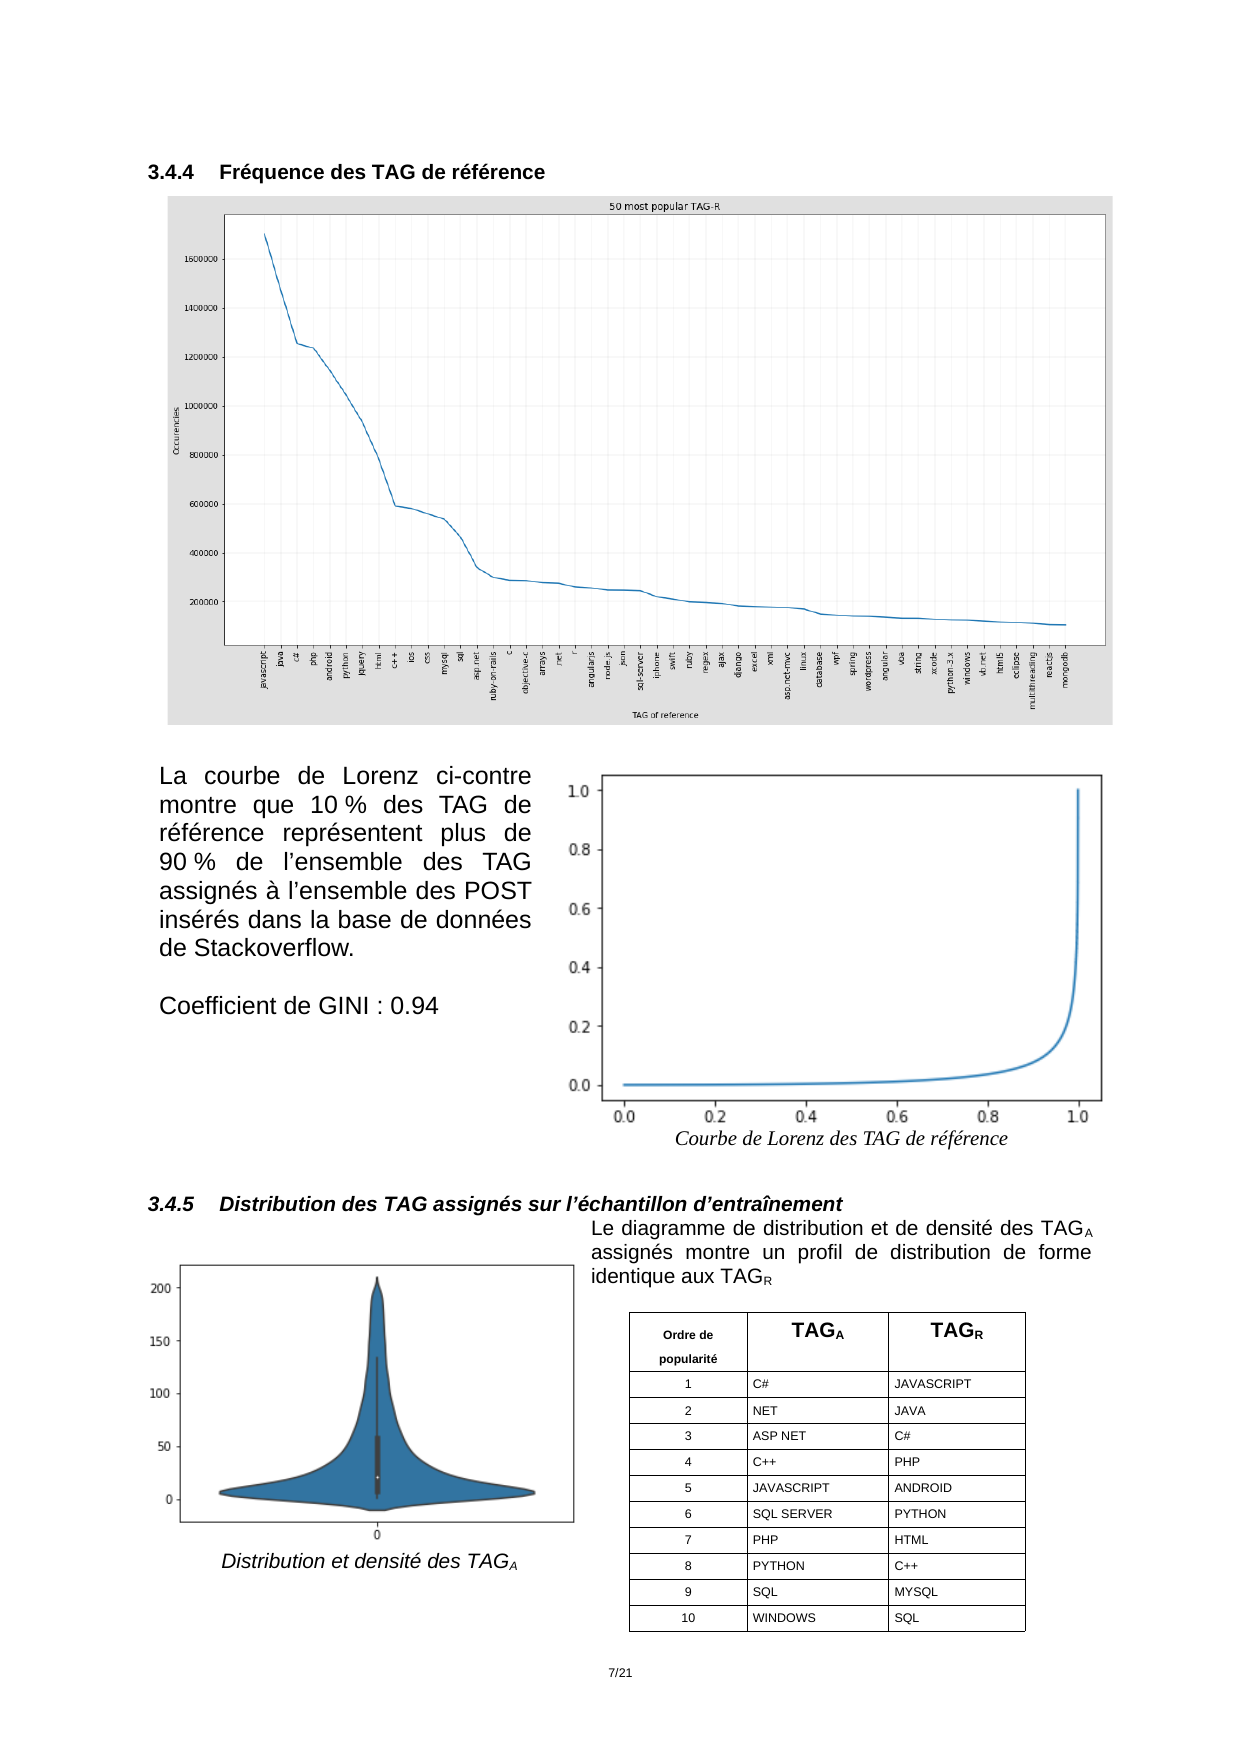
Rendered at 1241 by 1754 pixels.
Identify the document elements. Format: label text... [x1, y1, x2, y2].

table_cell 3 [630, 1424, 747, 1449]
table_cell 4 [630, 1450, 747, 1475]
table_header TAGR [889, 1313, 1025, 1371]
table_cell SQL SERVER [748, 1502, 888, 1527]
table_cell C# [748, 1372, 888, 1397]
table_cell SQL [889, 1606, 1025, 1631]
table_cell SQL [748, 1580, 888, 1605]
text Distribution et densité des TAGA [148, 1235, 591, 1573]
table_cell C++ [889, 1554, 1025, 1579]
table_cell C# [889, 1424, 1025, 1449]
table_cell 10 [630, 1606, 747, 1631]
table_header TAGA [748, 1313, 888, 1371]
table_cell MYSQL [889, 1580, 1025, 1605]
picture [167, 196, 1113, 725]
table_cell PYTHON [889, 1502, 1025, 1527]
subtitle Distribution des TAG assignés sur l’échantillon d’entraînement [148, 1192, 1092, 1216]
table_cell JAVASCRIPT [889, 1372, 1025, 1397]
table_cell 2 [630, 1398, 747, 1423]
picture [557, 760, 1116, 1136]
table_cell 7 [630, 1528, 747, 1553]
table_cell JAVASCRIPT [748, 1476, 888, 1501]
table_cell ASP NET [748, 1424, 888, 1449]
table_cell 8 [630, 1554, 747, 1579]
table_cell 1 [630, 1372, 747, 1397]
table_cell 9 [630, 1580, 747, 1605]
table_cell NET [748, 1398, 888, 1423]
table_cell ANDROID [889, 1476, 1025, 1501]
picture [141, 1253, 585, 1550]
table_cell PHP [748, 1528, 888, 1553]
table_cell WINDOWS [748, 1606, 888, 1631]
table_cell PHP [889, 1450, 1025, 1475]
table_cell 6 [630, 1502, 747, 1527]
table_header Ordre de popularité [630, 1313, 747, 1371]
table_cell HTML [889, 1528, 1025, 1553]
table_cell 5 [630, 1476, 747, 1501]
table_cell JAVA [889, 1398, 1025, 1423]
table_cell PYTHON [748, 1554, 888, 1579]
text Le diagramme de distribution et de densité des TAGA assignés montre un profil de distribution de forme identique aux TAGR [148, 1216, 1092, 1288]
subtitle Fréquence des TAG de référence [148, 160, 1092, 184]
table_cell C++ [748, 1450, 888, 1475]
